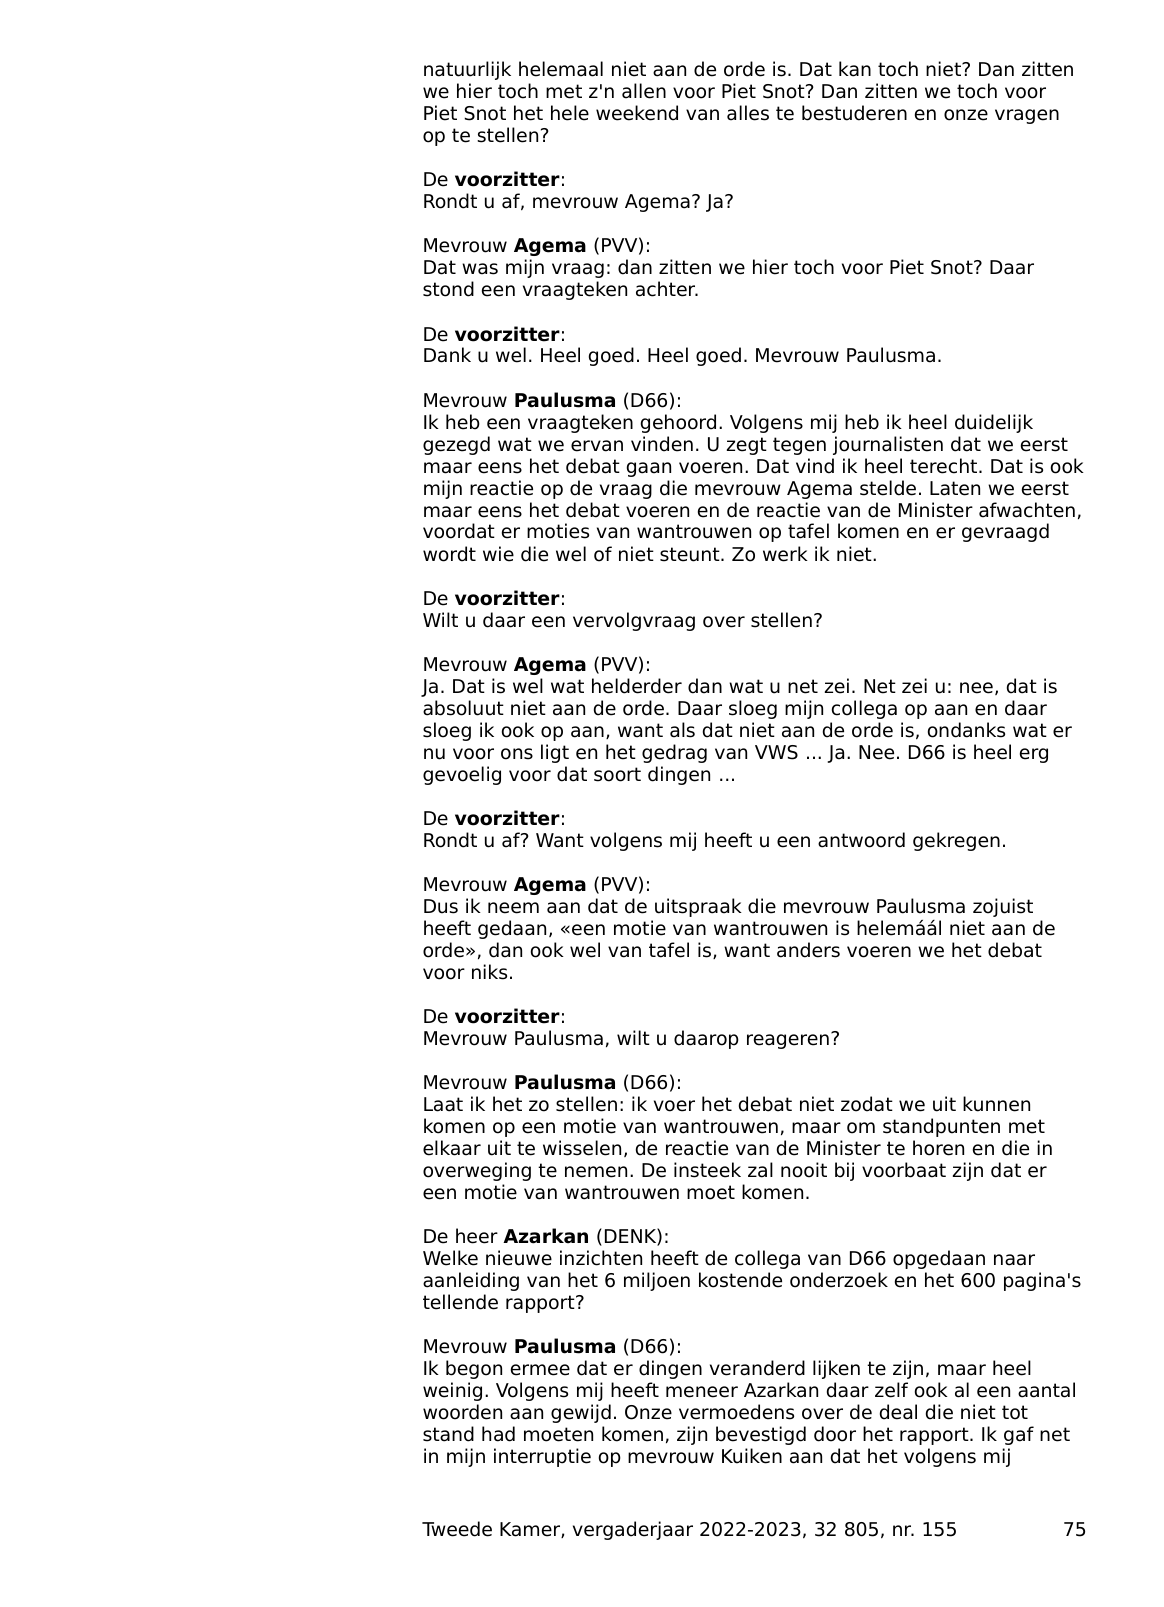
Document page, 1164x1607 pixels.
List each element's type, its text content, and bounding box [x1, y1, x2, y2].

text Welke nieuwe inzichten heeft de collega van D66 opgedaan naar aanleiding van het 6 miljoen kostende onderzoek en het 600 pagina's tellende rapport? [422, 1248, 1087, 1314]
text De voorzitter: [422, 588, 1087, 609]
text Ik heb een vraagteken gehoord. Volgens mij heb ik heel duidelijk gezegd wat we ervan vinden. U zegt tegen journalisten dat we eerst maar eens het debat gaan voeren. Dat vind ik heel terecht. Dat is ook mijn reactie op de vraag die mevrouw Agema stelde. Laten we eerst maar eens het debat voeren en de reactie van de Minister afwachten, voordat er moties van wantrouwen op tafel komen en er gevraagd wordt wie die wel of niet steunt. Zo werk ik niet. [422, 412, 1087, 565]
text Dus ik neem aan dat de uitspraak die mevrouw Paulusma zojuist heeft gedaan, «een motie van wantrouwen is helemáál niet aan de orde», dan ook wel van tafel is, want anders voeren we het debat voor niks. [422, 896, 1087, 984]
text Mevrouw Agema (PVV): [422, 874, 1087, 896]
text De voorzitter: [422, 808, 1087, 830]
text Mevrouw Paulusma, wilt u daarop reageren? [422, 1028, 1087, 1050]
text Rondt u af, mevrouw Agema? Ja? [422, 191, 1087, 213]
text De voorzitter: [422, 169, 1087, 191]
text Rondt u af? Want volgens mij heeft u een antwoord gekregen. [422, 830, 1087, 852]
text Mevrouw Agema (PVV): [422, 654, 1087, 676]
text Mevrouw Paulusma (D66): [422, 389, 1087, 412]
text De voorzitter: [422, 323, 1087, 345]
text Mevrouw Paulusma (D66): [422, 1336, 1087, 1358]
text Mevrouw Agema (PVV): [422, 235, 1087, 257]
text Laat ik het zo stellen: ik voer het debat niet zodat we uit kunnen komen op een motie van wantrouwen, maar om standpunten met elkaar uit te wisselen, de reactie van de Minister te horen en die in overweging te nemen. De insteek zal nooit bij voorbaat zijn dat er een motie van wantrouwen moet komen. [422, 1094, 1087, 1204]
text Mevrouw Paulusma (D66): [422, 1072, 1087, 1094]
text Ja. Dat is wel wat helderder dan wat u net zei. Net zei u: nee, dat is absoluut niet aan de orde. Daar sloeg mijn collega op aan en daar sloeg ik ook op aan, want als dat niet aan de orde is, ondanks wat er nu voor ons ligt en het gedrag van VWS ... Ja. Nee. D66 is heel erg gevoelig voor dat soort dingen ... [422, 676, 1087, 786]
text De heer Azarkan (DENK): [422, 1226, 1087, 1248]
text Wilt u daar een vervolgvraag over stellen? [422, 609, 1087, 632]
text De voorzitter: [422, 1006, 1087, 1028]
text Dank u wel. Heel goed. Heel goed. Mevrouw Paulusma. [422, 345, 1087, 367]
text Ik begon ermee dat er dingen veranderd lijken te zijn, maar heel weinig. Volgens mij heeft meneer Azarkan daar zelf ook al een aantal woorden aan gewijd. Onze vermoedens over de deal die niet tot stand had moeten komen, zijn bevestigd door het rapport. Ik gaf net in mijn interruptie op mevrouw Kuiken aan dat het volgens mij [422, 1358, 1087, 1468]
text natuurlijk helemaal niet aan de orde is. Dat kan toch niet? Dan zitten we hier toch met z'n allen voor Piet Snot? Dan zitten we toch voor Piet Snot het hele weekend van alles te bestuderen en onze vragen op te stellen? [422, 59, 1087, 147]
text Dat was mijn vraag: dan zitten we hier toch voor Piet Snot? Daar stond een vraagteken achter. [422, 257, 1087, 301]
